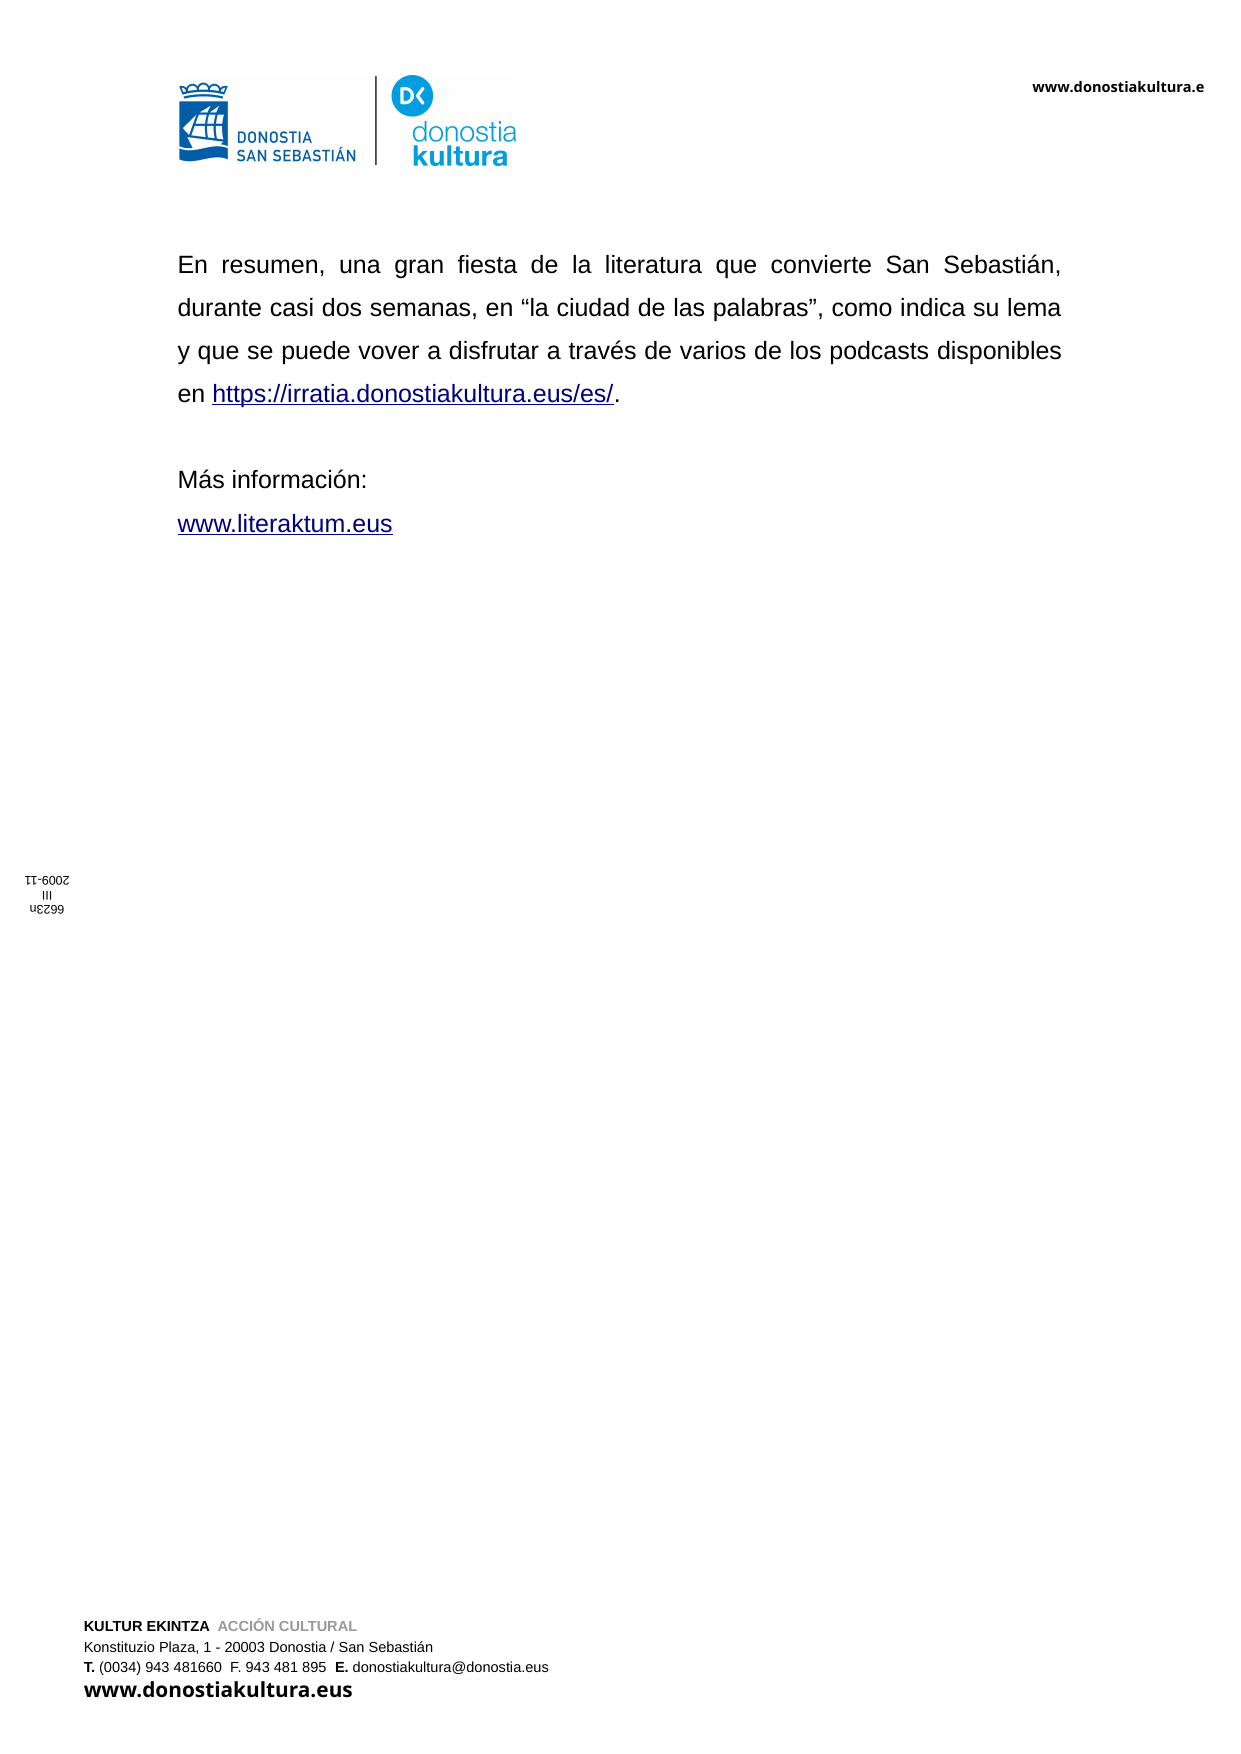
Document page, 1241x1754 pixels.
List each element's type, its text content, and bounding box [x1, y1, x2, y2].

text Más información: [177, 466, 1063, 494]
text En resumen, una gran fiesta de la literatura que convierte San Sebastián, durante casi dos semanas, en “la ciudad de las palabras”, como indica su lema y que se puede vover a disfrutar a través de varios de los podcasts disponibles en https://irratia.donostiakultura.eus/es/. [177, 207, 1063, 408]
text www.literaktum.eus [177, 509, 1063, 537]
picture [401, 88, 413, 104]
picture [417, 88, 423, 104]
picture [179, 75, 517, 166]
